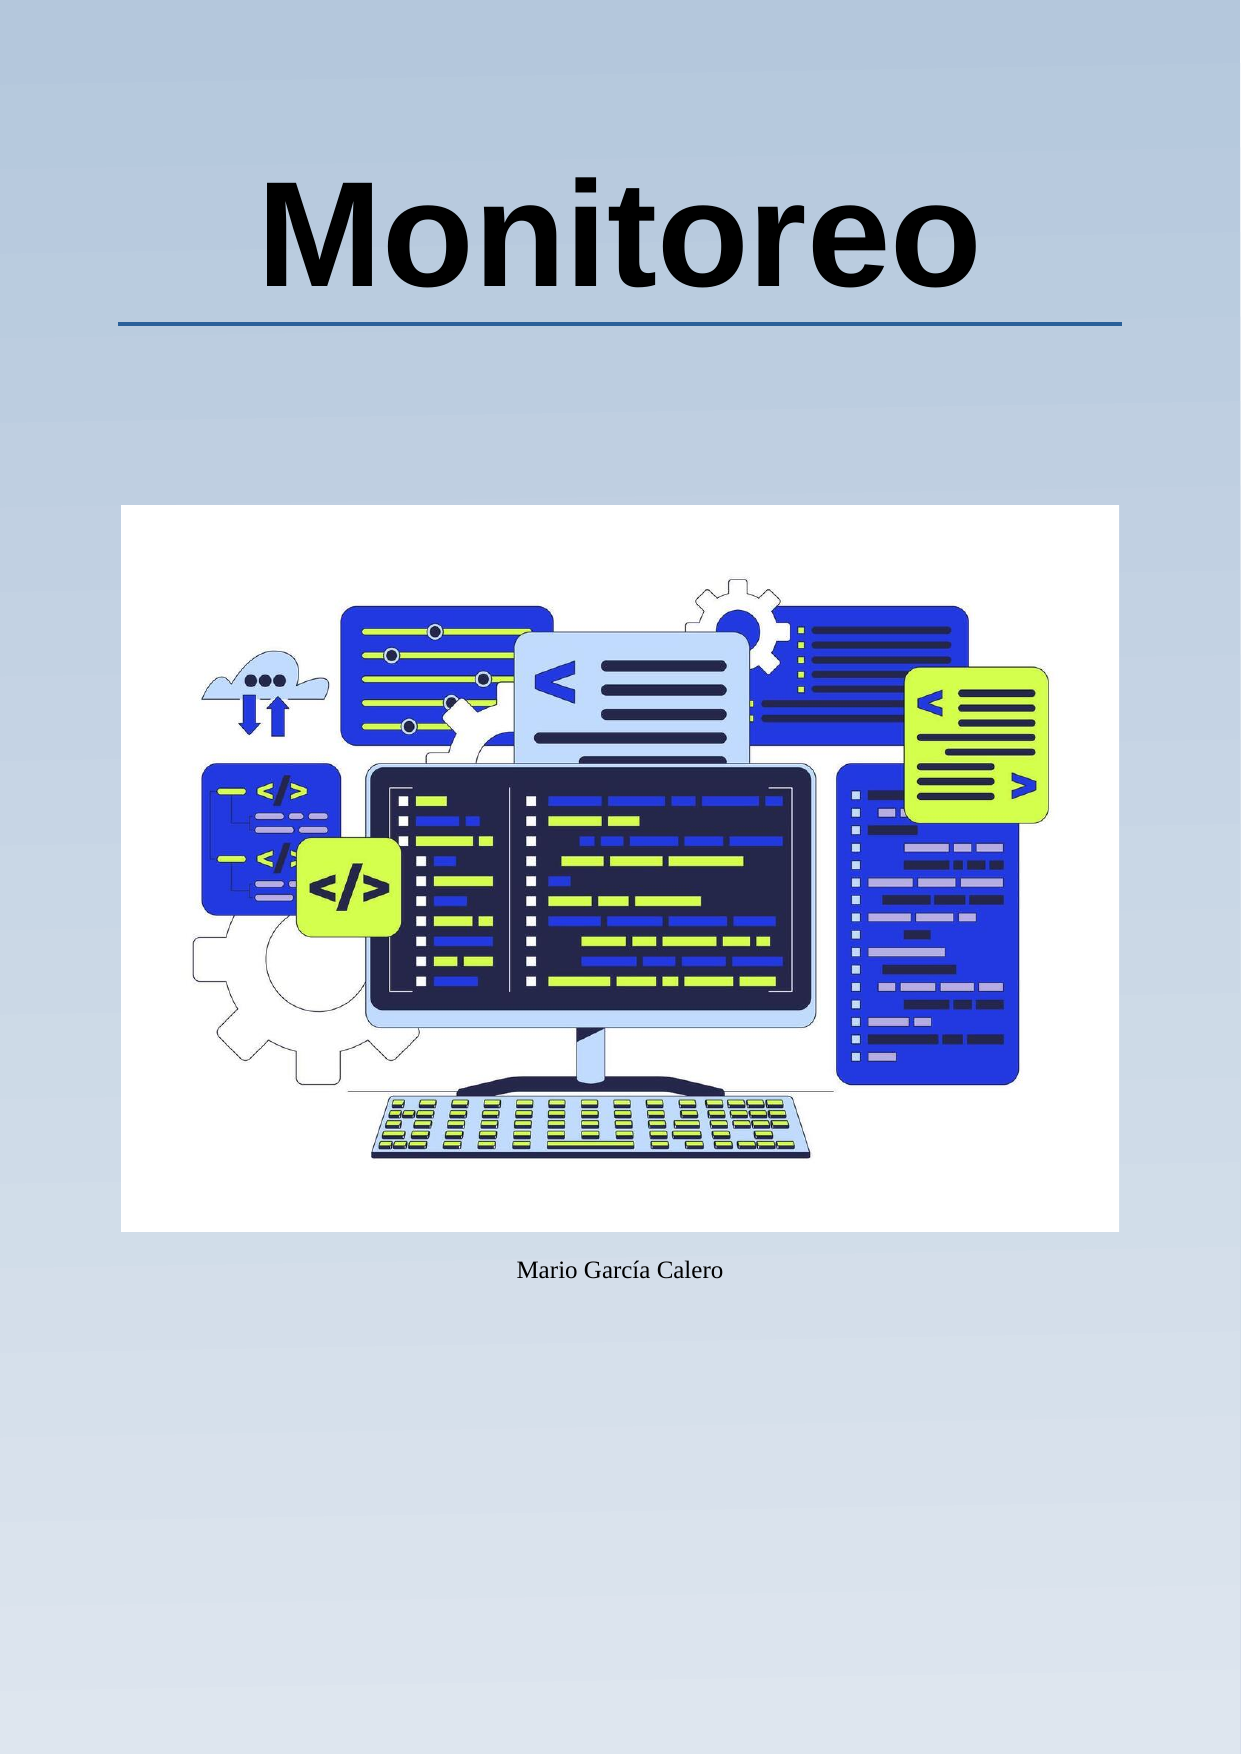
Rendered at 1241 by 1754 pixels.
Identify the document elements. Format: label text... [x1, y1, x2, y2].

picture [121, 505, 1120, 1232]
subtitle Monitoreo [118, 143, 1122, 322]
